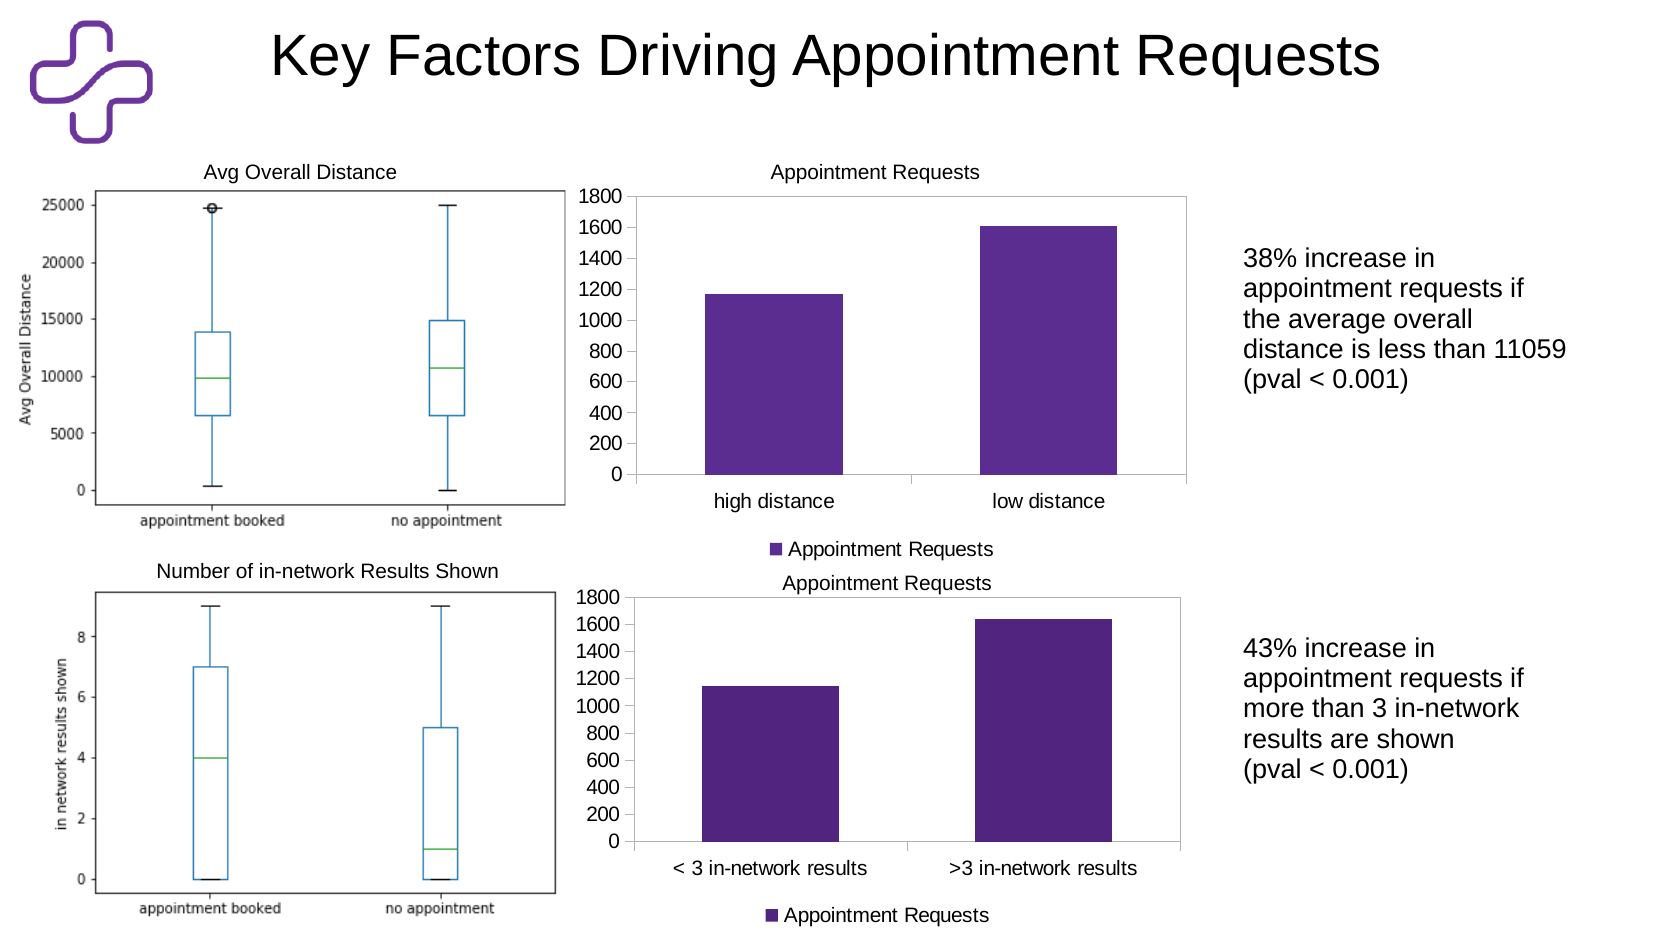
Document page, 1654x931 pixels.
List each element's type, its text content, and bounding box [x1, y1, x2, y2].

text_box Number of in-network Results Shown [141, 552, 567, 615]
picture [0, 1, 579, 539]
text_box Appointment Requests [755, 153, 1028, 215]
text_box Appointment Requests [767, 564, 1040, 626]
chart [562, 578, 1193, 931]
text_box Avg Overall Distance [188, 153, 461, 215]
picture [47, 578, 562, 926]
chart [565, 177, 1199, 567]
text_box 38% increase in appointment requests if the average overall distance is less than 11059 (pval < 0.001) [1228, 235, 1583, 438]
title Key Factors Driving Appointment Requests [82, 0, 1571, 110]
text_box 43% increase in appointment requests if more than 3 in-network results are shown (pval < 0.001) [1228, 625, 1583, 827]
